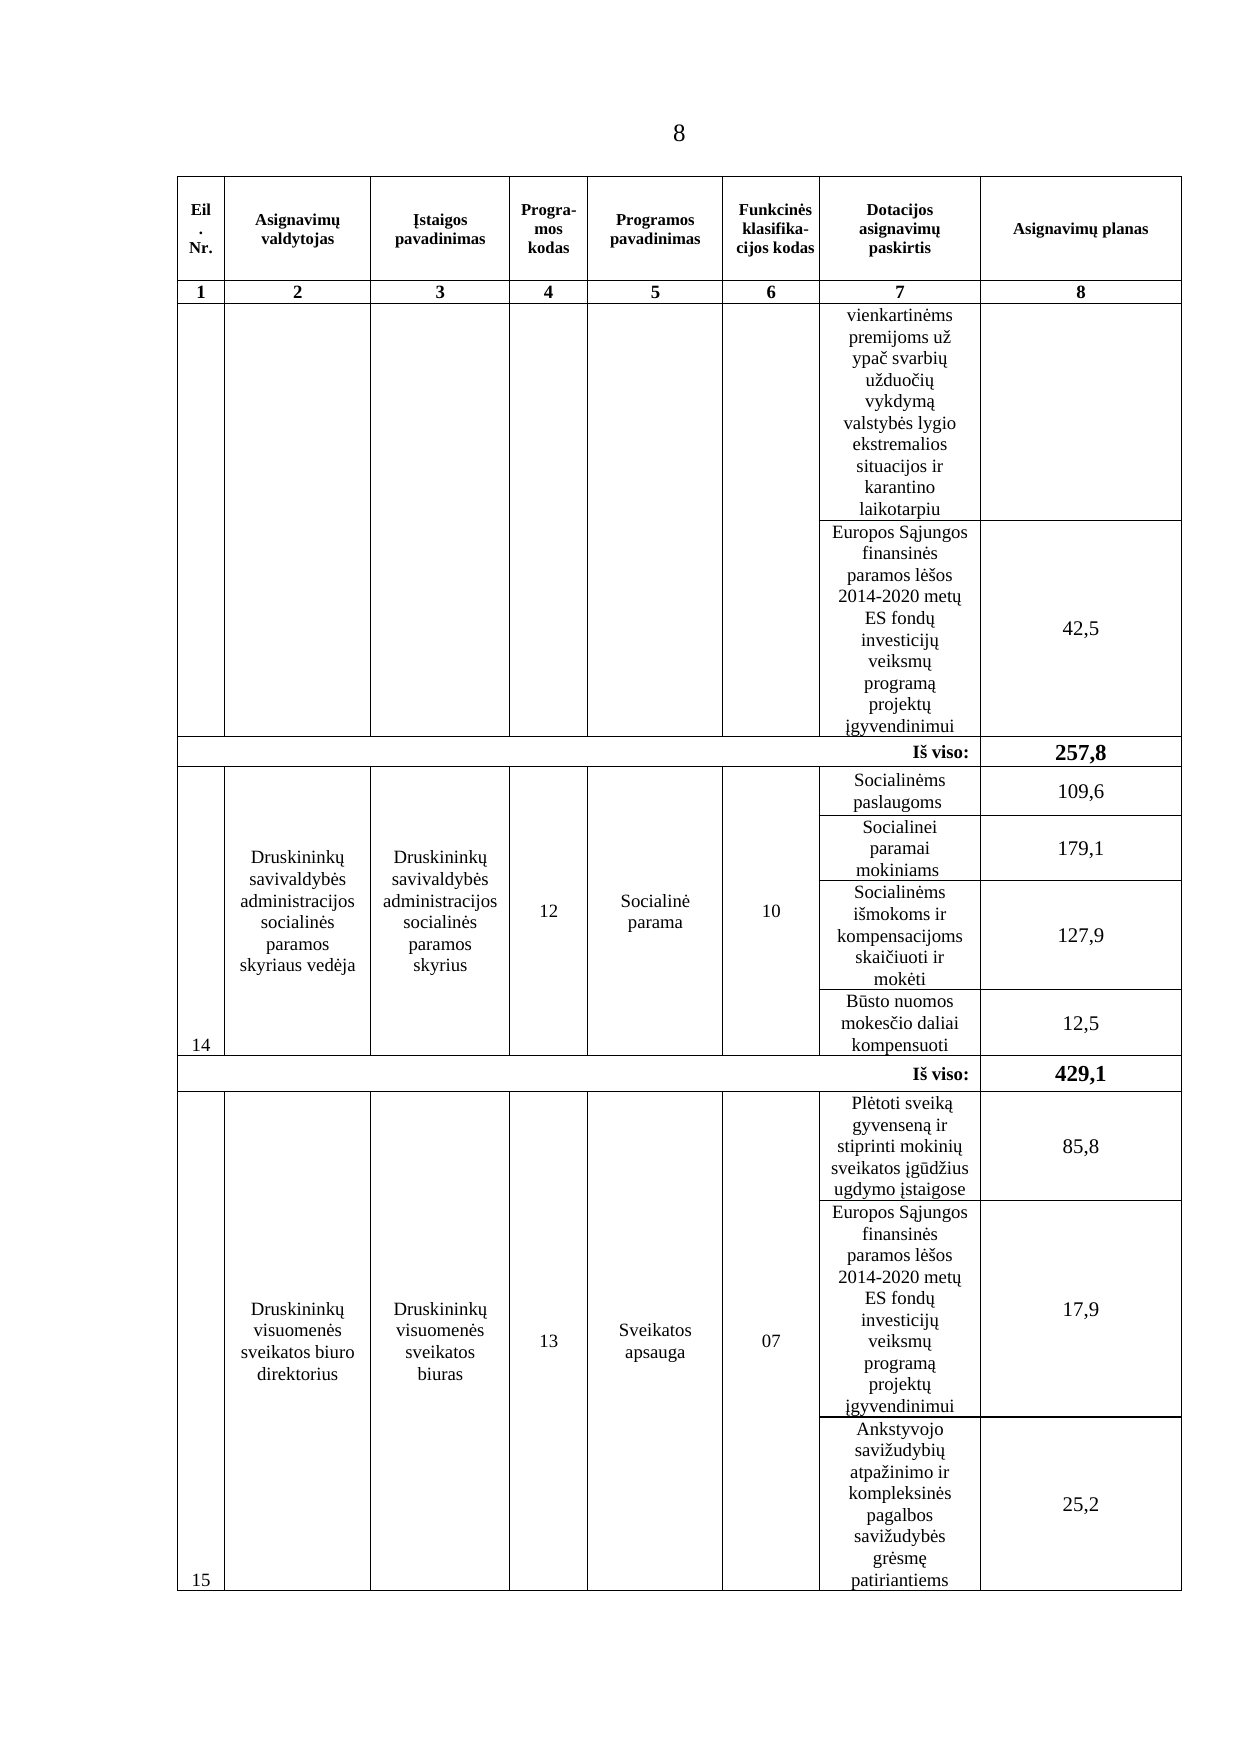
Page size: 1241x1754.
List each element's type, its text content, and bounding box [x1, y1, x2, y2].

table_cell [723, 304, 819, 736]
table_cell Iš viso: [178, 1056, 980, 1091]
table_cell Socialinėms išmokoms ir kompensacijoms skaičiuoti ir mokėti [820, 881, 980, 989]
table_header Įstaigos pavadinimas [371, 177, 509, 280]
table_cell [225, 304, 370, 736]
table_header Funkcinės klasifika-cijos kodas [723, 177, 819, 280]
table_cell 109,6 [981, 767, 1181, 815]
table_cell [981, 304, 1181, 519]
table_cell [588, 304, 722, 736]
table_cell 13 [510, 1092, 587, 1590]
table_cell Druskininkų visuomenės sveikatos biuro direktorius [225, 1092, 370, 1590]
table_cell [178, 304, 224, 736]
table_cell Iš viso: [178, 737, 980, 766]
table_cell Plėtoti sveiką gyvenseną ir stiprinti mokinių sveikatos įgūdžius ugdymo įstaigose [820, 1092, 980, 1200]
table_cell 4 [510, 281, 587, 303]
table_cell 12 [510, 767, 587, 1055]
table_cell Druskininkų visuomenės sveikatos biuras [371, 1092, 509, 1590]
table_cell 1 [178, 281, 224, 303]
table_cell Socialinė parama [588, 767, 722, 1055]
table_cell Europos Sąjungos finansinės paramos lėšos 2014-2020 metų ES fondų investicijų veiksmų programą projektų įgyvendinimui [820, 1201, 980, 1416]
table_cell 12,5 [981, 990, 1181, 1055]
table_cell 127,9 [981, 881, 1181, 989]
table_cell 179,1 [981, 816, 1181, 880]
table_cell 257,8 [981, 737, 1181, 766]
table_cell 10 [723, 767, 819, 1055]
table_cell 14 [178, 767, 224, 1055]
table_cell 85,8 [981, 1092, 1181, 1200]
table_cell 5 [588, 281, 722, 303]
table_cell [510, 304, 587, 736]
table_cell 3 [371, 281, 509, 303]
table_cell Socialinei paramai mokiniams [820, 816, 980, 880]
table_cell Sveikatos apsauga [588, 1092, 722, 1590]
table_header Progra-mos kodas [510, 177, 587, 280]
table_header Programos pavadinimas [588, 177, 722, 280]
table_cell 17,9 [981, 1201, 1181, 1416]
table_cell [371, 304, 509, 736]
table_header Dotacijos asignavimų paskirtis [820, 177, 980, 280]
table_cell Europos Sąjungos finansinės paramos lėšos 2014-2020 metų ES fondų investicijų veiksmų programą projektų įgyvendinimui [820, 521, 980, 736]
table_cell Būsto nuomos mokesčio daliai kompensuoti [820, 990, 980, 1055]
table_cell 42,5 [981, 521, 1181, 736]
table_cell 25,2 [981, 1418, 1181, 1590]
table_cell 7 [820, 281, 980, 303]
table_cell Socialinėms paslaugoms [820, 767, 980, 815]
table_cell 15 [178, 1092, 224, 1590]
table_cell vienkartinėms premijoms už ypač svarbių užduočių vykdymą valstybės lygio ekstremalios situacijos ir karantino laikotarpiu [820, 304, 980, 519]
table_cell Druskininkų savivaldybės administracijos socialinės paramos skyrius [371, 767, 509, 1055]
table_cell 429,1 [981, 1056, 1181, 1091]
table_cell Ankstyvojo savižudybių atpažinimo ir kompleksinės pagalbos savižudybės grėsmę patiriantiems [820, 1418, 980, 1590]
table_cell 07 [723, 1092, 819, 1590]
table_cell 6 [723, 281, 819, 303]
table_cell 8 [981, 281, 1181, 303]
table_cell Druskininkų savivaldybės administracijos socialinės paramos skyriaus vedėja [225, 767, 370, 1055]
table_cell 2 [225, 281, 370, 303]
table_header Asignavimų valdytojas [225, 177, 370, 280]
table_header Asignavimų planas [981, 177, 1181, 280]
table_header Eil. Nr. [178, 177, 224, 280]
